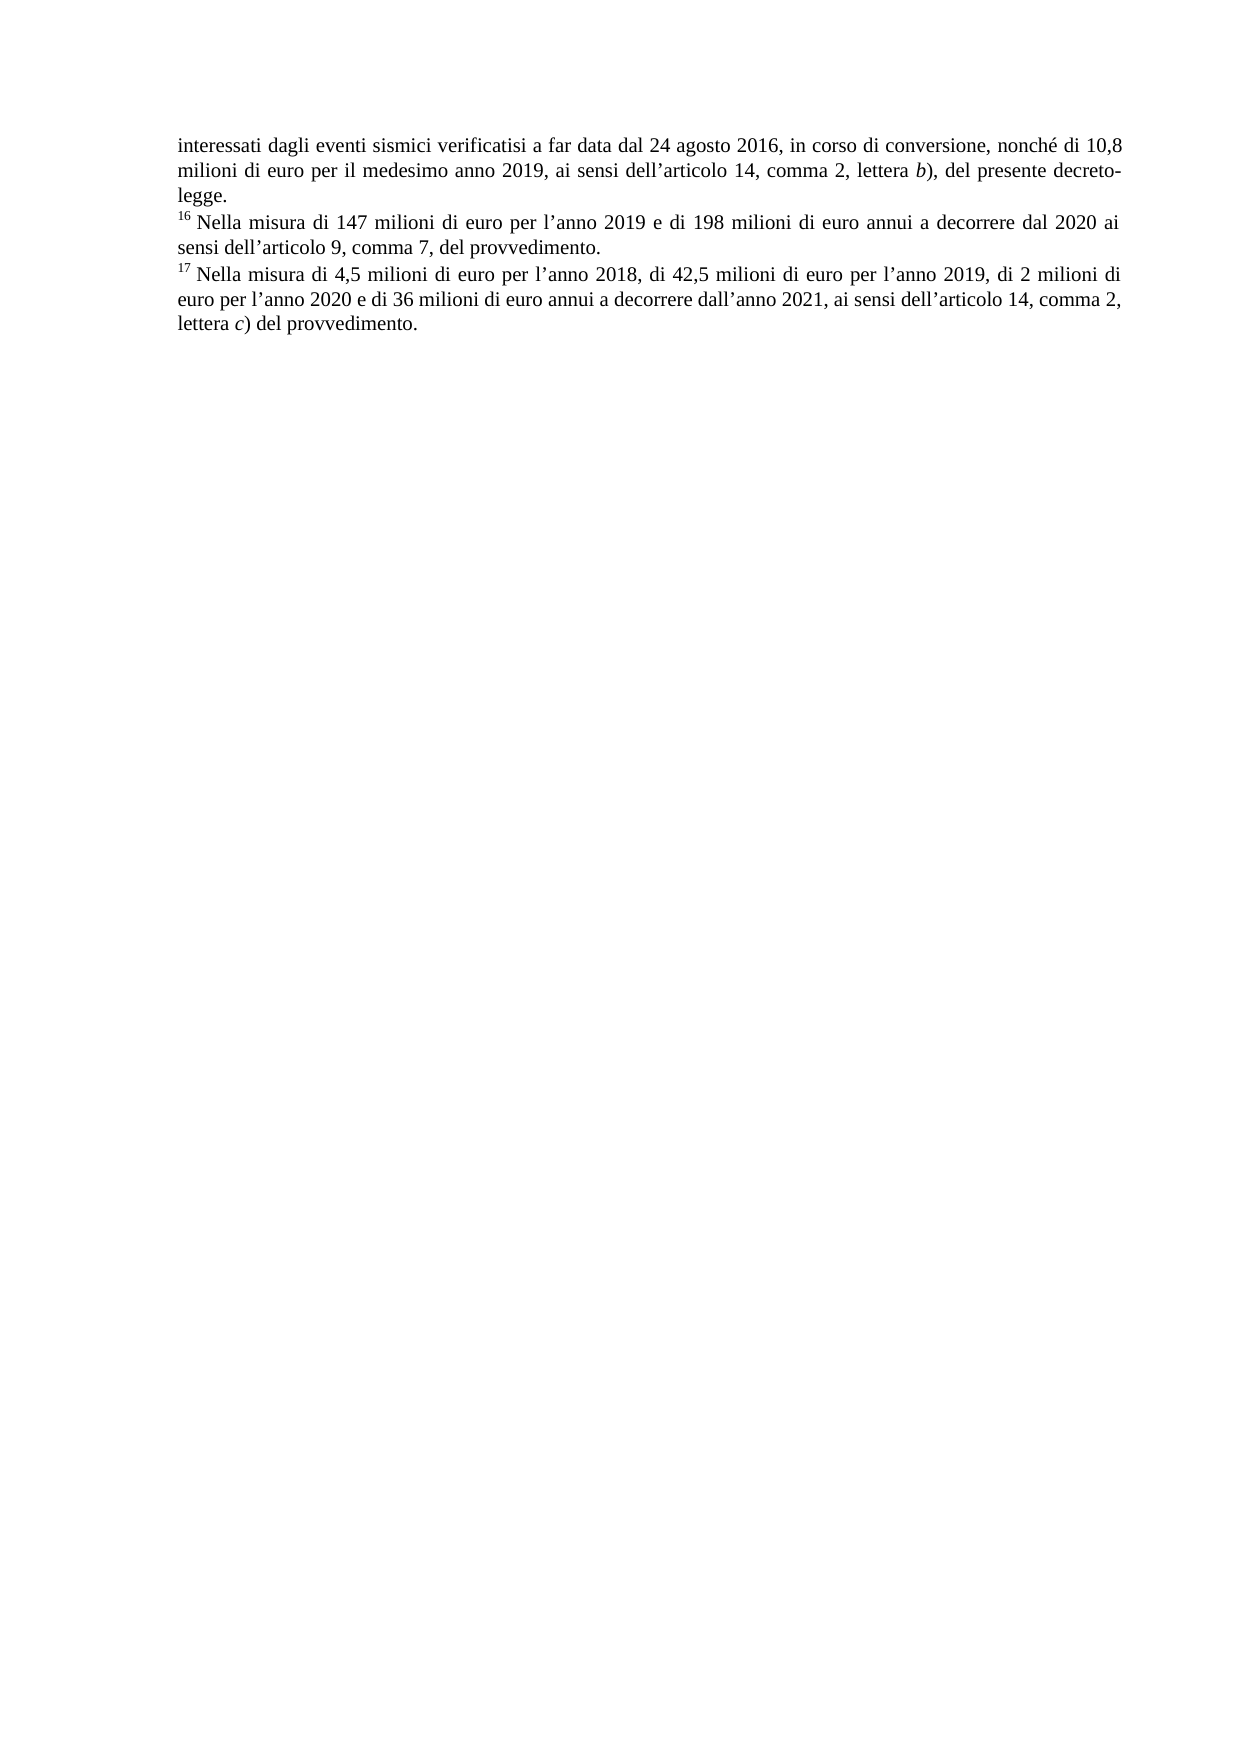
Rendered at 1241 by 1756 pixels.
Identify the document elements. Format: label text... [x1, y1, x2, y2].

text 17 Nella misura di 4,5 milioni di euro per l’anno 2018, di 42,5 milioni di euro per l’anno 2019, di 2 milioni di euro per l’anno 2020 e di 36 milioni di euro annui a decorrere dall’anno 2021, ai sensi dell’articolo 14, comma 2, lettera c) del provvedimento. [177, 260, 1123, 335]
text 16 Nella misura di 147 milioni di euro per l’anno 2019 e di 198 milioni di euro annui a decorrere dal 2020 ai sensi dell’articolo 9, comma 7, del provvedimento. [177, 208, 1121, 259]
text interessati dagli eventi sismici verificatisi a far data dal 24 agosto 2016, in corso di conversione, nonché di 10,8 milioni di euro per il medesimo anno 2019, ai sensi dell’articolo 14, comma 2, lettera b), del presente decreto-legge. [177, 133, 1123, 207]
